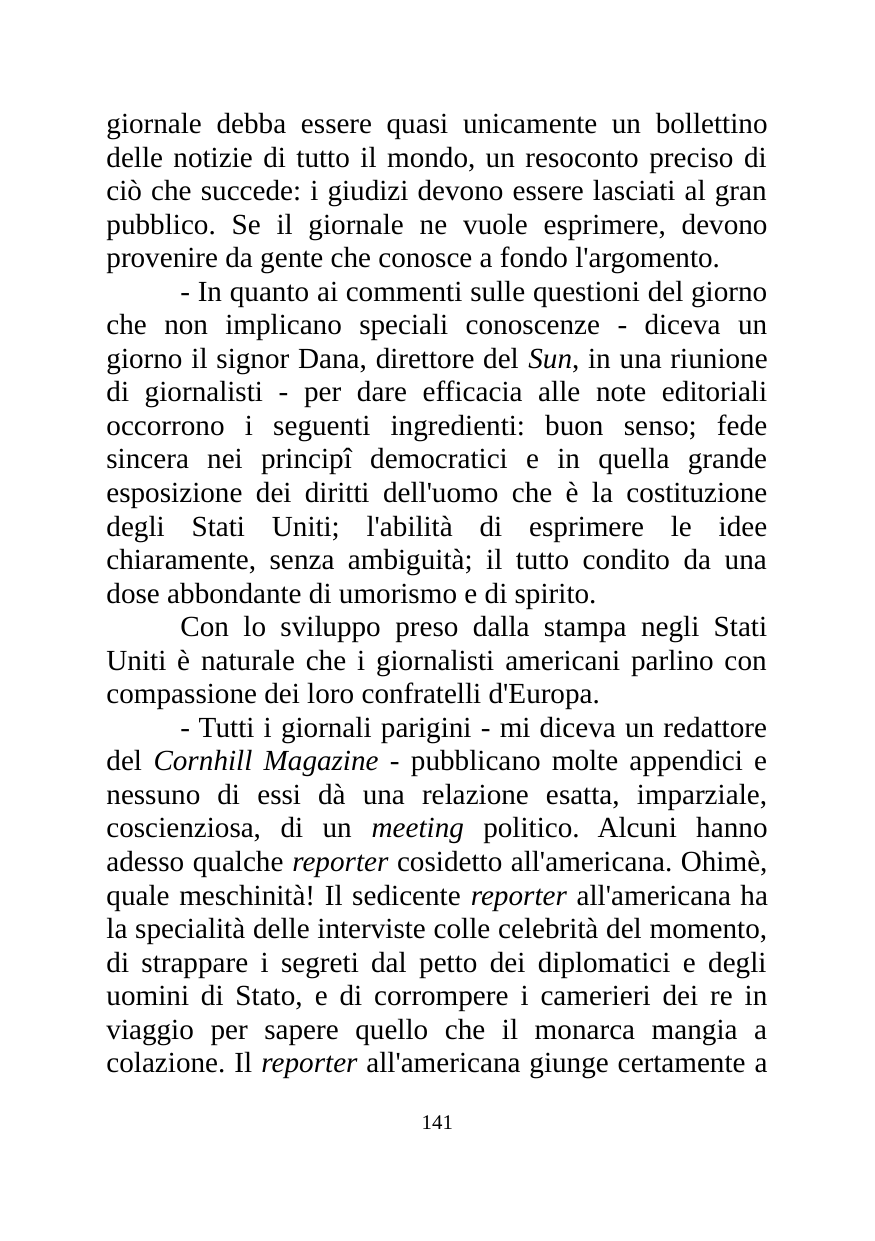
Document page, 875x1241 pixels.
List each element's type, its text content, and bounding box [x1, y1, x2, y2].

text Con lo sviluppo preso dalla stampa negli Stati Uniti è naturale che i giornalisti americani parlino con compassione dei loro confratelli d'Europa. [106, 609, 768, 710]
text - Tutti i giornali parigini - mi diceva un redattore del Cornhill Magazine - pubblicano molte appendici e nessuno di essi dà una relazione esatta, imparziale, coscienziosa, di un meeting politico. Alcuni hanno adesso qualche reporter cosidetto all'americana. Ohimè, quale meschinità! Il sedicente reporter all'americana ha la specialità delle interviste colle celebrità del momento, di strappare i segreti dal petto dei diplomatici e degli uomini di Stato, e di corrompere i camerieri dei re in viaggio per sapere quello che il monarca mangia a colazione. Il reporter all'americana giunge certamente a [106, 710, 768, 1079]
text - In quanto ai commenti sulle questioni del giorno che non implicano speciali conoscenze - diceva un giorno il signor Dana, direttore del Sun, in una riunione di giornalisti - per dare efficacia alle note editoriali occorrono i seguenti ingredienti: buon senso; fede sincera nei principî democratici e in quella grande esposizione dei diritti dell'uomo che è la costituzione degli Stati Uniti; l'abilità di esprimere le idee chiaramente, senza ambiguità; il tutto condito da una dose abbondante di umorismo e di spirito. [106, 274, 768, 609]
text giornale debba essere quasi unicamente un bollettino delle notizie di tutto il mondo, un resoconto preciso di ciò che succede: i giudizi devono essere lasciati al gran pubblico. Se il giornale ne vuole esprimere, devono provenire da gente che conosce a fondo l'argomento. [106, 106, 768, 274]
